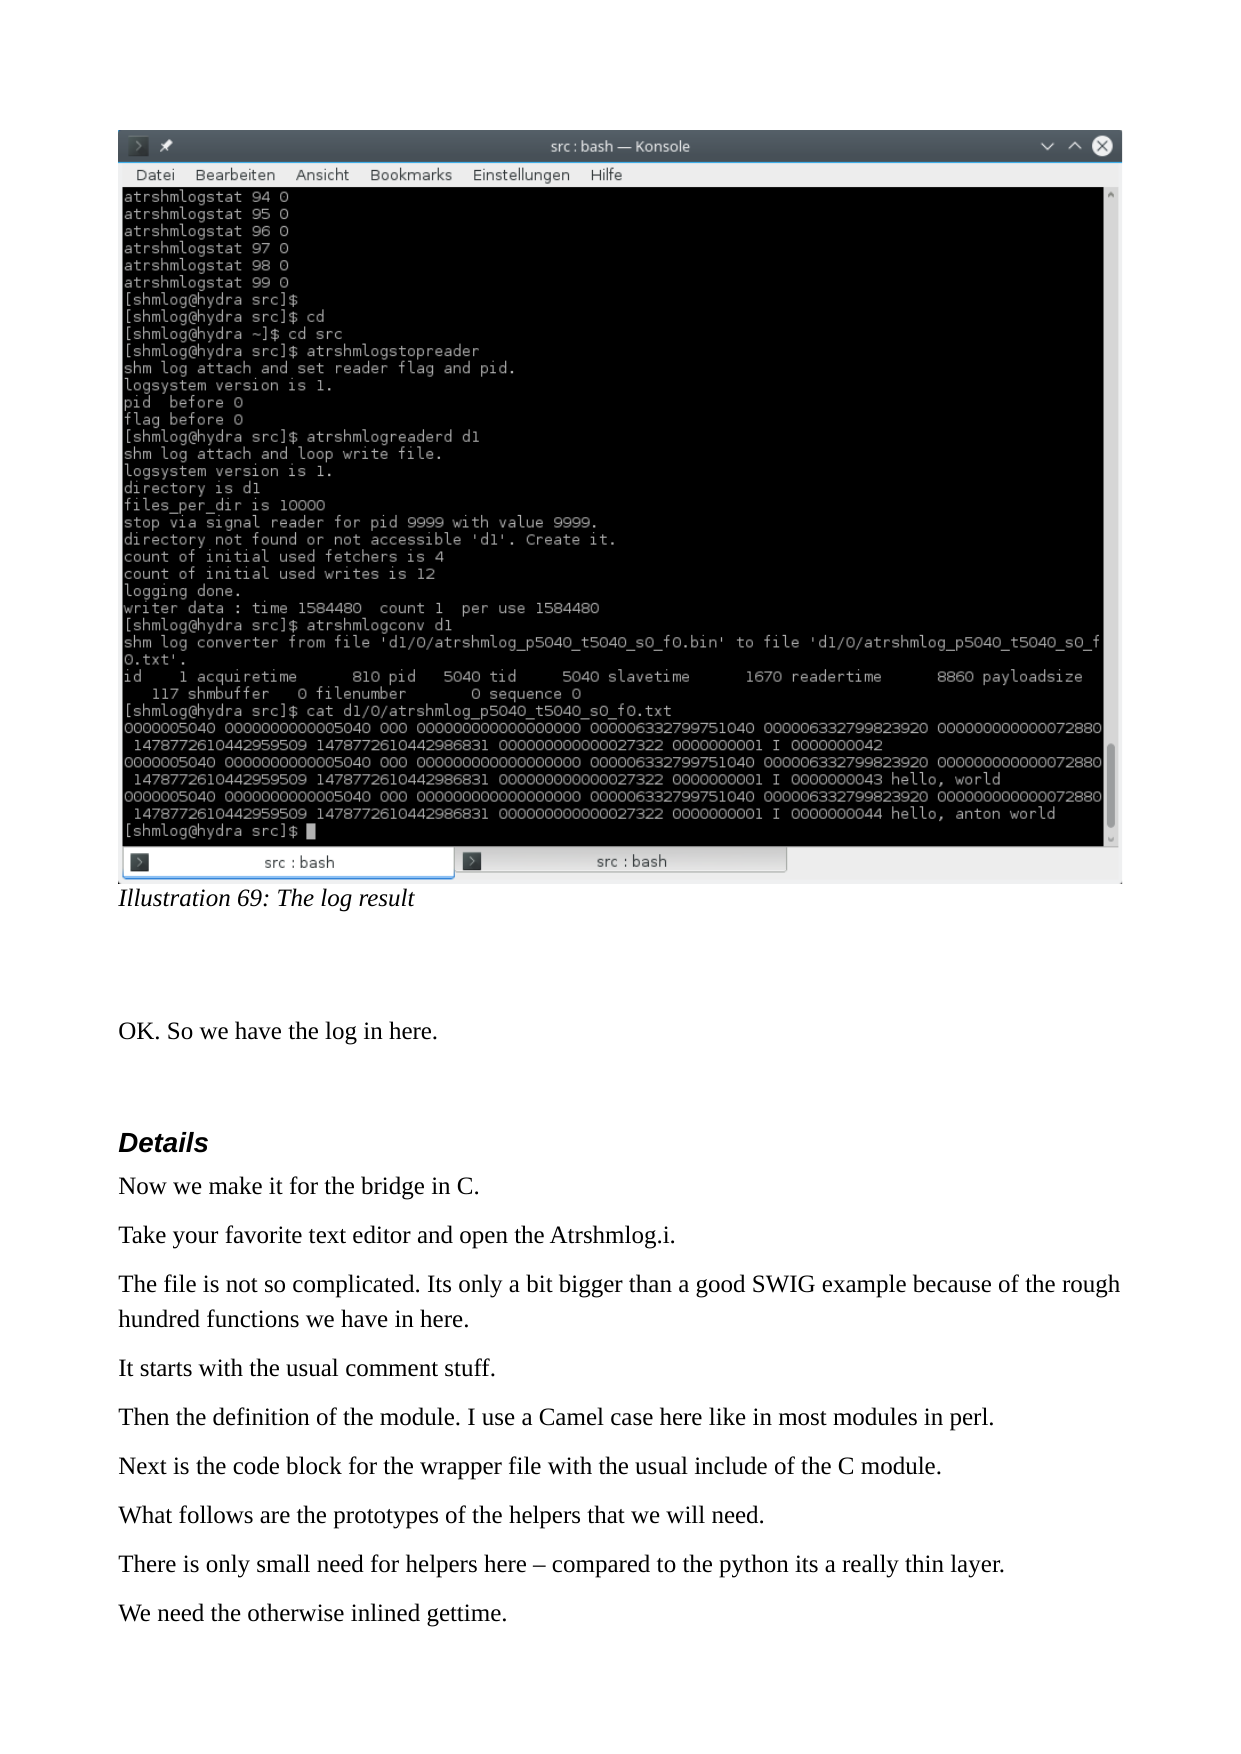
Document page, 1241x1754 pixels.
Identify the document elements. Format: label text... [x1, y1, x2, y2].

text It starts with the usual comment stuff. [118, 1353, 1122, 1382]
picture [118, 130, 1123, 884]
text Next is the code block for the wrapper file with the usual include of the C module. [118, 1451, 1122, 1480]
text Take your favorite text editor and open the Atrshmlog.i. [118, 1220, 1122, 1249]
text Illustration 69: The log result [118, 884, 1122, 912]
text There is only small need for helpers here – compared to the python its a really thin layer. [118, 1549, 1122, 1578]
text Now we make it for the bridge in C. [118, 1171, 1122, 1200]
subtitle Details [118, 1127, 1122, 1159]
text We need the otherwise inlined gettime. [118, 1598, 1122, 1627]
text What follows are the prototypes of the helpers that we will need. [118, 1500, 1122, 1529]
text OK. So we have the log in here. [118, 1016, 1122, 1045]
text The file is not so complicated. Its only a bit bigger than a good SWIG example because of the rough hundred functions we have in here. [118, 1269, 1122, 1332]
text Then the definition of the module. I use a Camel case here like in most modules in perl. [118, 1402, 1122, 1431]
